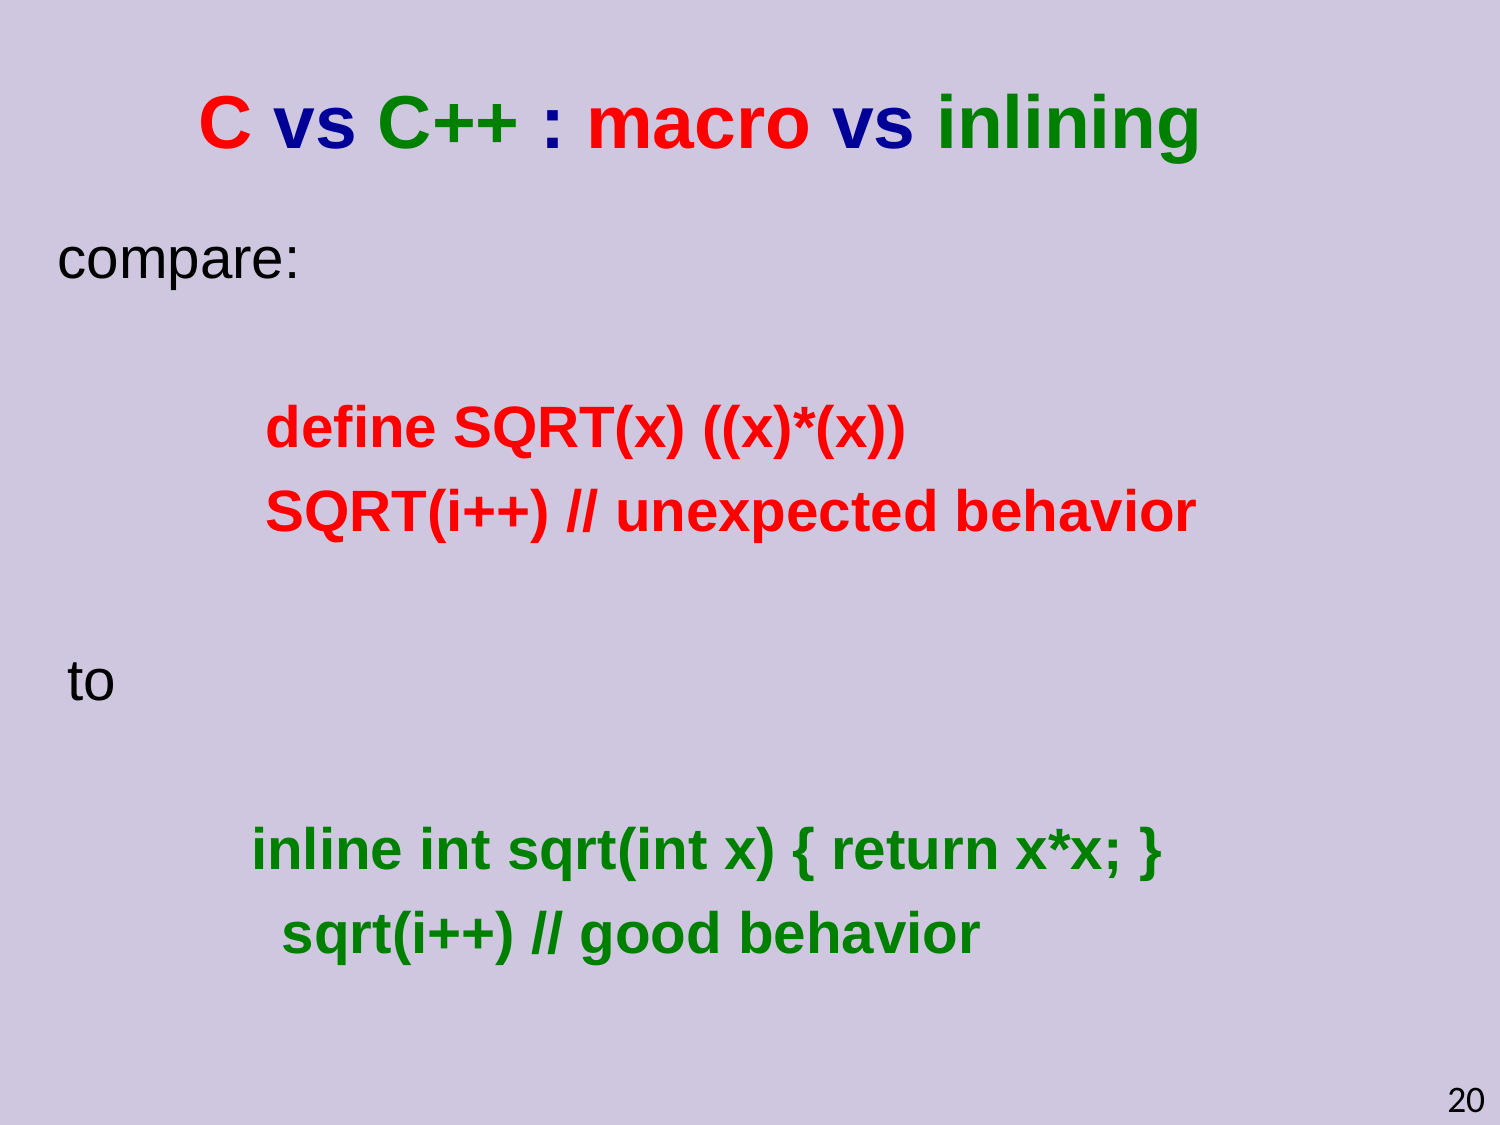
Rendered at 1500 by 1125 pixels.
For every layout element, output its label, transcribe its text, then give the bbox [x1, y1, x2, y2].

list compare: define SQRT(x) ((x)*(x)) SQRT(i++) // unexpected behavior to inline int sqrt(int x) { return x*x; } sqrt(i++) // good behavior [0, 219, 1330, 966]
title C vs C++ : macro vs inlining [198, 24, 1468, 213]
text_box [1428, 1069, 1500, 1125]
